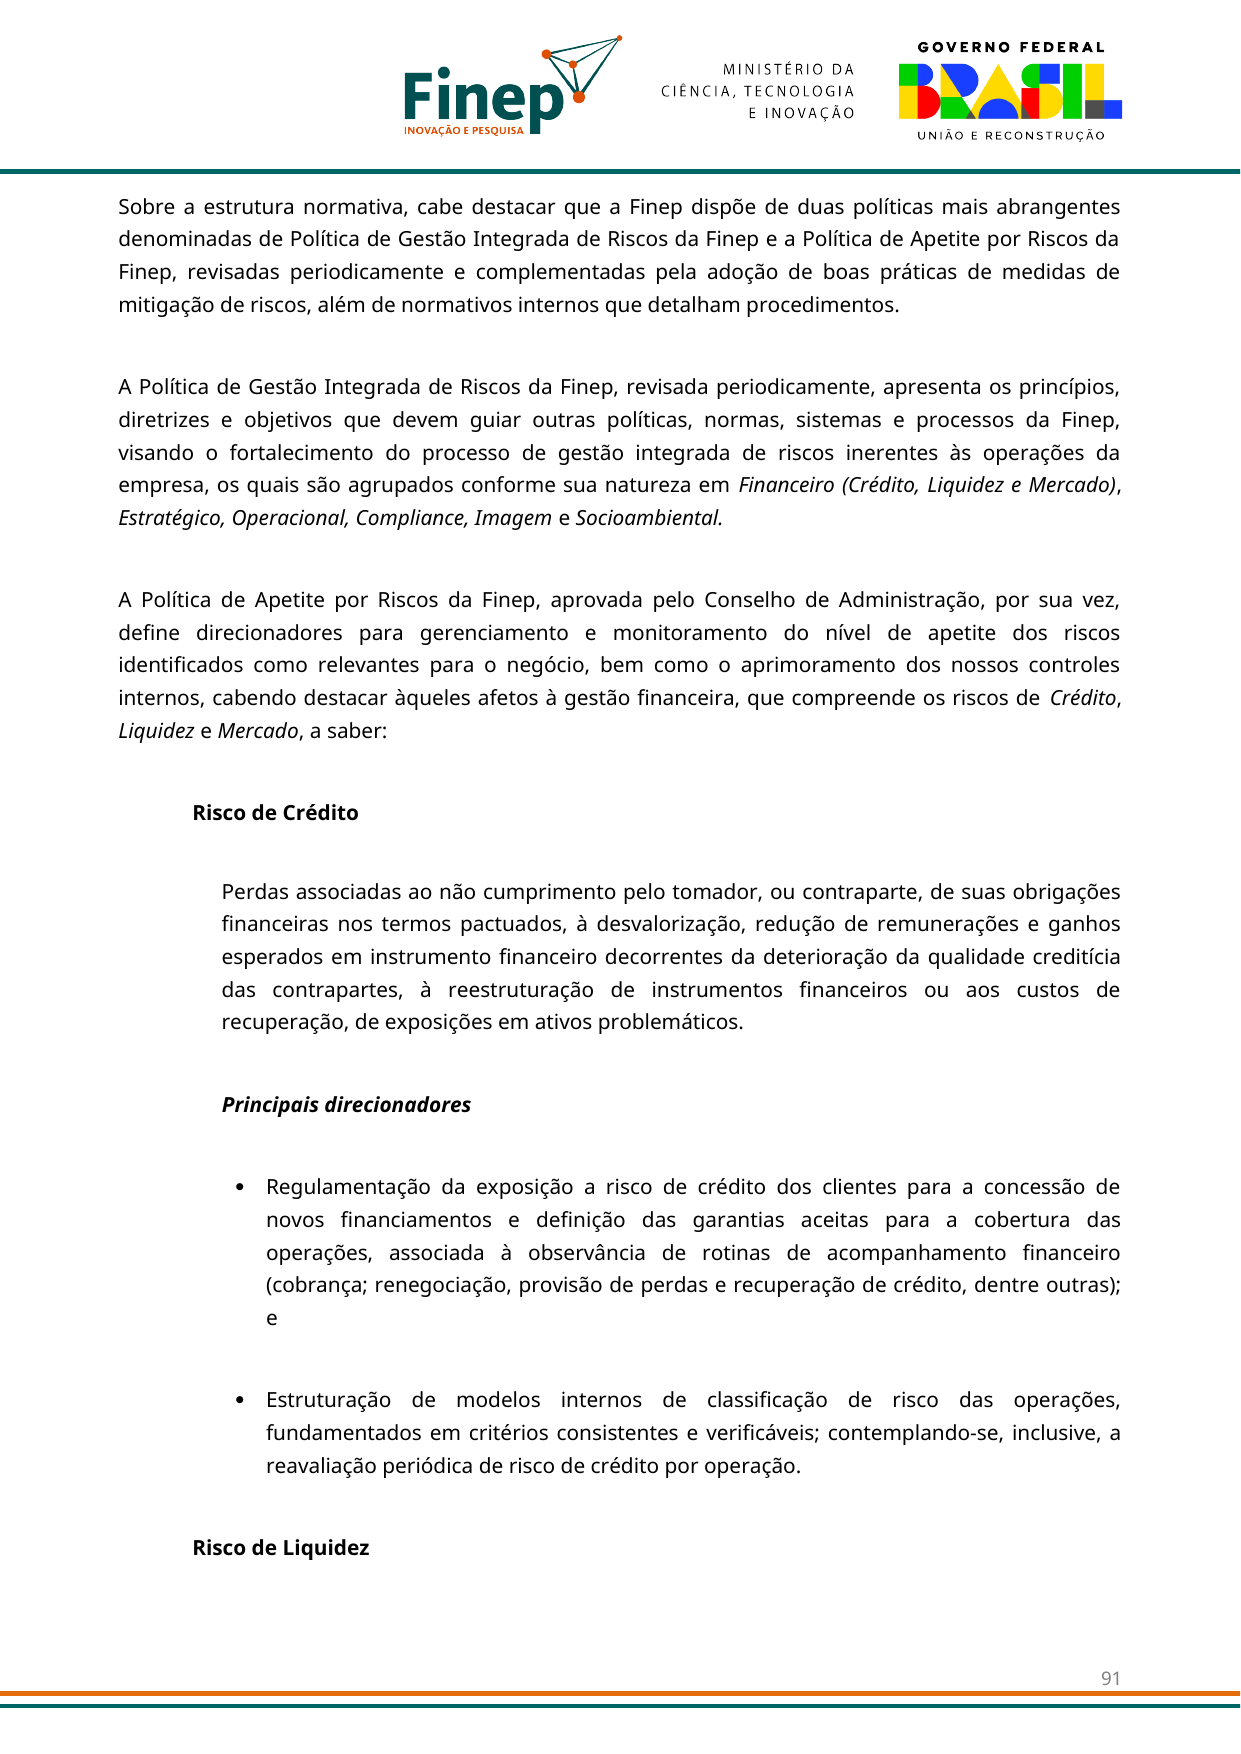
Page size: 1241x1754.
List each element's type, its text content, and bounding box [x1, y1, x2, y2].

text Principais direcionadores [192, 1090, 1122, 1118]
text Risco de Crédito [192, 798, 1122, 827]
text Perdas associadas ao não cumprimento pelo tomador, ou contraparte, de suas obrigações financeiras nos termos pactuados, à desvalorização, redução de remunerações e ganhos esperados em instrumento financeiro decorrentes da deterioração da qualidade creditícia das contrapartes, à reestruturação de instrumentos financeiros ou aos custos de recuperação, de exposições em ativos problemáticos. [221, 877, 1122, 1036]
text A Política de Gestão Integrada de Riscos da Finep, revisada periodicamente, apresenta os princípios, diretrizes e objetivos que devem guiar outras políticas, normas, sistemas e processos da Finep, visando o fortalecimento do processo de gestão integrada de riscos inerentes às operações da empresa, os quais são agrupados conforme sua natureza em Financeiro (Crédito, Liquidez e Mercado), Estratégico, Operacional, Compliance, Imagem e Socioambiental. [118, 372, 1122, 531]
text A Política de Apetite por Riscos da Finep, aprovada pelo Conselho de Administração, por sua vez, define direcionadores para gerenciamento e monitoramento do nível de apetite dos riscos identificados como relevantes para o negócio, bem como o aprimoramento dos nossos controles internos, cabendo destacar àqueles afetos à gestão financeira, que compreende os riscos de Crédito, Liquidez e Mercado, a saber: [118, 585, 1122, 744]
list Estruturação de modelos internos de classificação de risco das operações, fundamentados em critérios consistentes e verificáveis; contemplando-se, inclusive, a reavaliação periódica de risco de crédito por operação. [236, 1386, 1122, 1479]
list Regulamentação da exposição a risco de crédito dos clientes para a concessão de novos financiamentos e definição das garantias aceitas para a cobertura das operações, associada à observância de rotinas de acompanhamento financeiro (cobrança; renegociação, provisão de perdas e recuperação de crédito, dentre outras); e [236, 1172, 1122, 1331]
text Sobre a estrutura normativa, cabe destacar que a Finep dispõe de duas políticas mais abrangentes denominadas de Política de Gestão Integrada de Riscos da Finep e a Política de Apetite por Riscos da Finep, revisadas periodicamente e complementadas pela adoção de boas práticas de medidas de mitigação de riscos, além de normativos internos que detalham procedimentos. [118, 192, 1122, 318]
text Risco de Liquidez [192, 1533, 1122, 1562]
